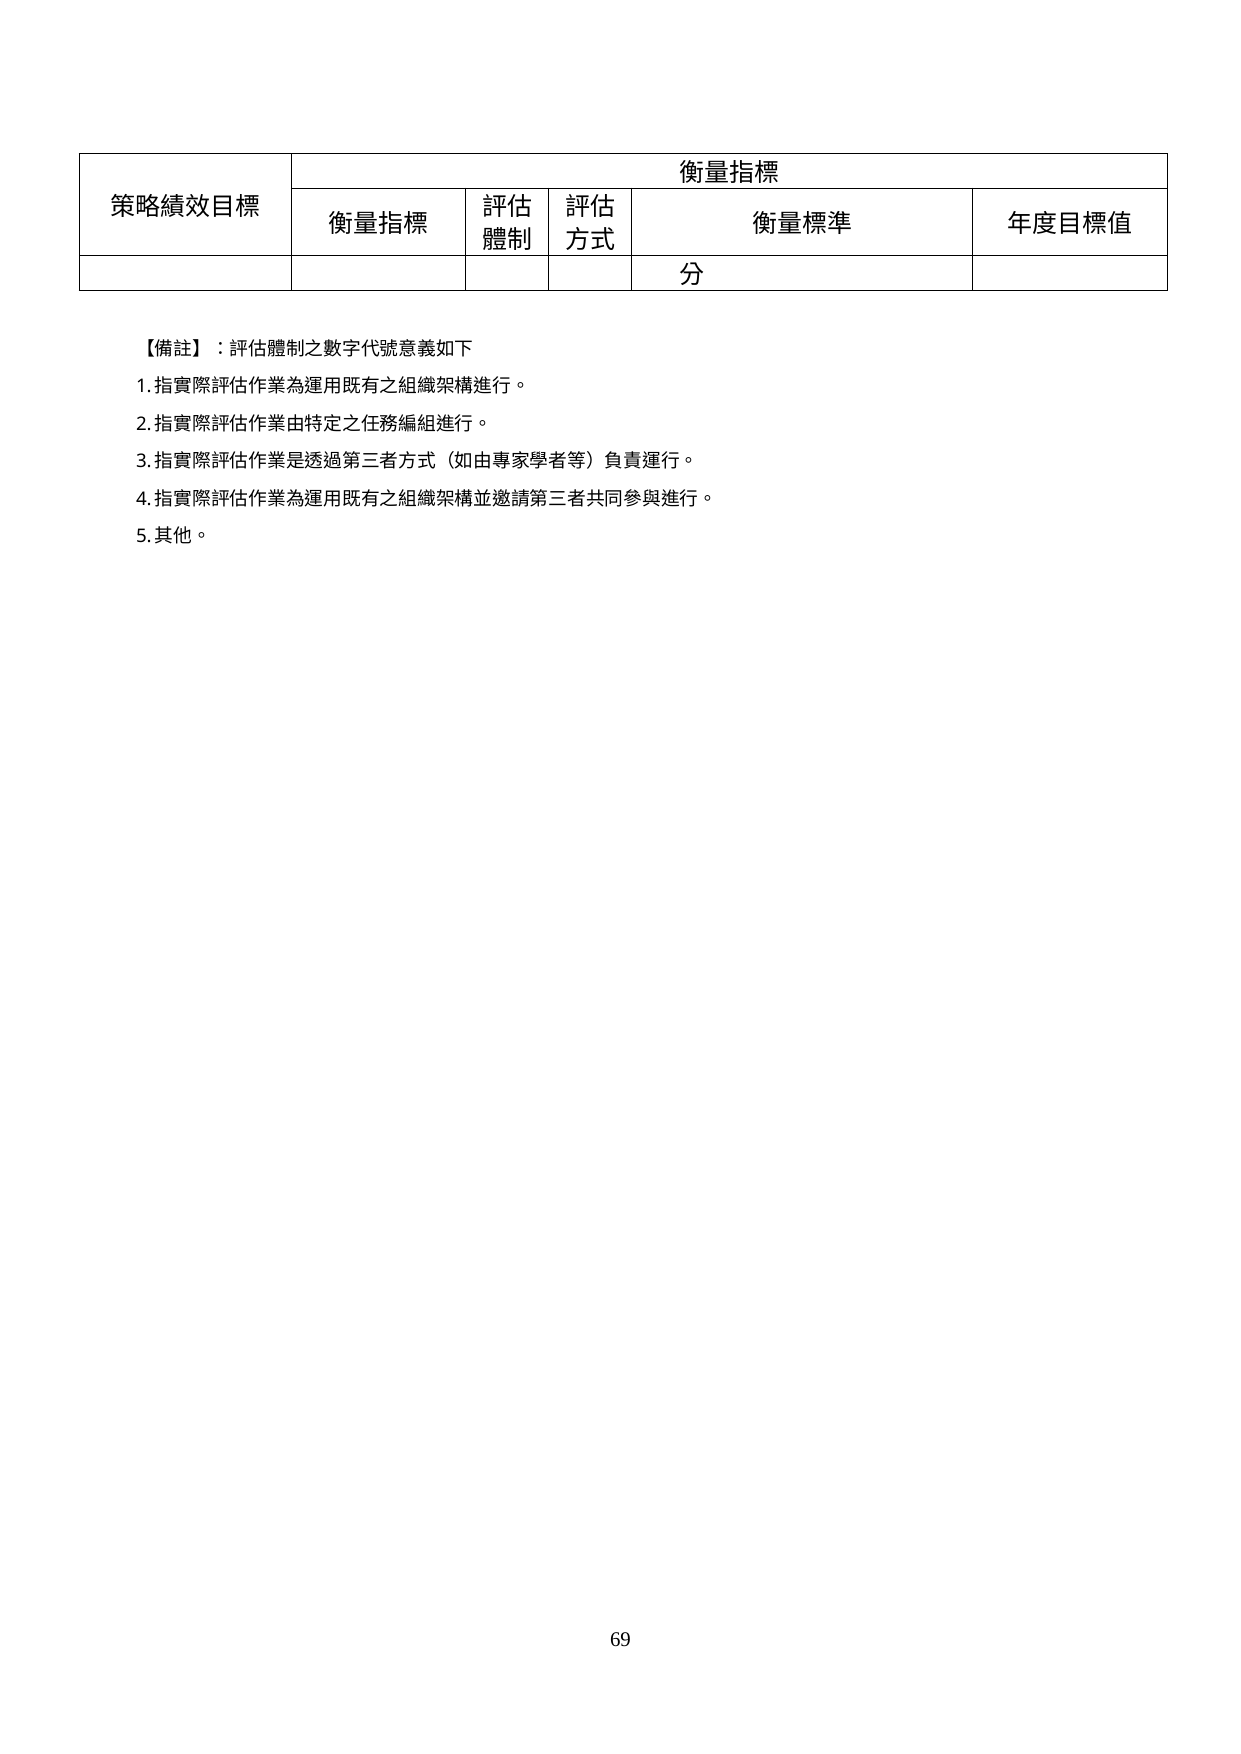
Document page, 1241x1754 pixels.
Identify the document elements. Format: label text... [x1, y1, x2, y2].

table_cell 衡量指標 [292, 189, 465, 255]
list 指實際評估作業由特定之任務編組進行。 [136, 403, 1104, 437]
table_cell 評估體制 [466, 189, 548, 255]
table_cell 年度目標值 [973, 189, 1167, 255]
table_header 衡量指標 [292, 154, 1167, 188]
table_cell [80, 256, 291, 290]
table_cell [549, 256, 631, 290]
table_cell 衡量標準 [632, 189, 972, 255]
text 【備註】：評估體制之數字代號意義如下 [136, 328, 1104, 362]
list 其他。 [136, 516, 1104, 549]
table_cell 分 [632, 256, 972, 290]
table_header 策略績效目標 [80, 154, 291, 255]
table_cell [973, 256, 1167, 290]
list 指實際評估作業是透過第三者方式（如由專家學者等）負責運行。 [136, 441, 1104, 474]
list 指實際評估作業為運用既有之組織架構並邀請第三者共同參與進行。 [136, 478, 1104, 512]
table_cell [466, 256, 548, 290]
table_cell 評估方式 [549, 189, 631, 255]
list 指實際評估作業為運用既有之組織架構進行。 [136, 366, 1104, 399]
table_cell [292, 256, 465, 290]
